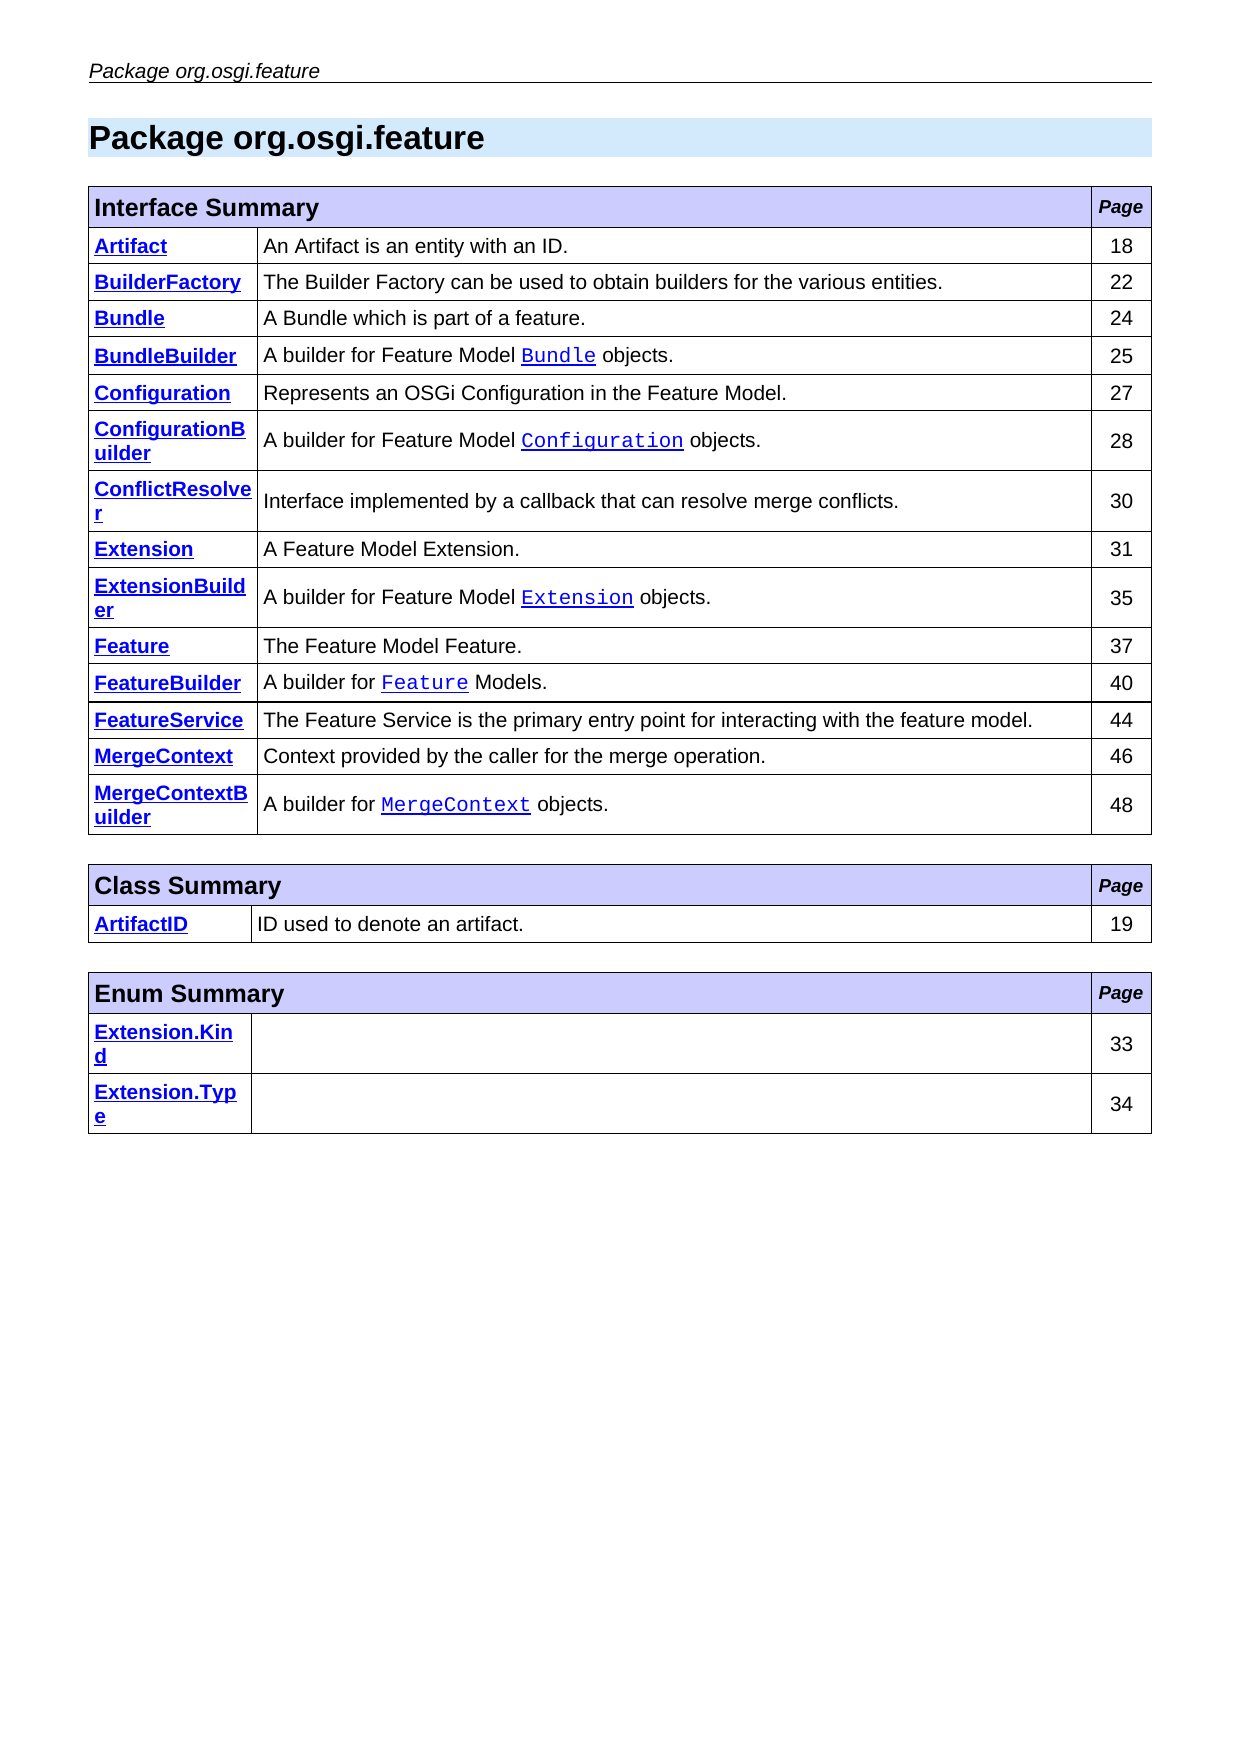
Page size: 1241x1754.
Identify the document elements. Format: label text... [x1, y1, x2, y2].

table_cell Artifact [89, 228, 257, 263]
table_cell 24 [1092, 301, 1151, 336]
table_cell Feature [89, 628, 257, 663]
table_cell Extension.Kind [89, 1014, 251, 1073]
table_cell 37 [1092, 628, 1151, 663]
table_cell 33 [1092, 1014, 1151, 1073]
table_header Page [1092, 865, 1151, 905]
table_header Class Summary [89, 865, 1091, 905]
table_cell A builder for Feature Models. [258, 664, 1091, 701]
table_cell ArtifactID [89, 906, 251, 942]
table_header Interface Summary [89, 187, 1091, 227]
table_cell ConflictResolver [89, 471, 257, 531]
table_cell The Builder Factory can be used to obtain builders for the various entities. [258, 264, 1091, 299]
table_cell FeatureBuilder [89, 664, 257, 701]
table_cell 44 [1092, 703, 1151, 738]
table_cell Bundle [89, 301, 257, 336]
table_cell Interface implemented by a callback that can resolve merge conflicts. [258, 471, 1091, 531]
table_cell 27 [1092, 375, 1151, 410]
table_cell Configuration [89, 375, 257, 410]
table_cell Represents an OSGi Configuration in the Feature Model. [258, 375, 1091, 410]
table_cell 48 [1092, 775, 1151, 834]
table_cell 46 [1092, 739, 1151, 774]
table_cell A builder for Feature Model Extension objects. [258, 568, 1091, 627]
table_cell A builder for Feature Model Bundle objects. [258, 337, 1091, 374]
table_cell 28 [1092, 411, 1151, 470]
table_cell 22 [1092, 264, 1151, 299]
table_cell MergeContextBuilder [89, 775, 257, 834]
table_cell 34 [1092, 1074, 1151, 1133]
table_cell 35 [1092, 568, 1151, 627]
table_cell Context provided by the caller for the merge operation. [258, 739, 1091, 774]
table_cell 31 [1092, 532, 1151, 567]
table_cell BuilderFactory [89, 264, 257, 299]
table_cell ID used to denote an artifact. [252, 906, 1091, 942]
table_cell 18 [1092, 228, 1151, 263]
table_cell A builder for Feature Model Configuration objects. [258, 411, 1091, 470]
table_cell A builder for MergeContext objects. [258, 775, 1091, 834]
table_cell The Feature Model Feature. [258, 628, 1091, 663]
table_cell [252, 1074, 1091, 1133]
table_cell Extension.Type [89, 1074, 251, 1133]
table_cell FeatureService [89, 703, 257, 738]
table_cell 25 [1092, 337, 1151, 374]
table_cell 40 [1092, 664, 1151, 701]
table_header Page [1092, 187, 1151, 227]
table_cell The Feature Service is the primary entry point for interacting with the feature model. [258, 703, 1091, 738]
table_cell [252, 1014, 1091, 1073]
table_header Page [1092, 973, 1151, 1013]
table_cell ExtensionBuilder [89, 568, 257, 627]
table_cell ConfigurationBuilder [89, 411, 257, 470]
table_cell 30 [1092, 471, 1151, 531]
subtitle Package org.osgi.feature [88, 118, 1152, 157]
table_cell A Bundle which is part of a feature. [258, 301, 1091, 336]
table_cell A Feature Model Extension. [258, 532, 1091, 567]
table_cell MergeContext [89, 739, 257, 774]
table_cell 19 [1092, 906, 1151, 942]
table_cell BundleBuilder [89, 337, 257, 374]
table_cell Extension [89, 532, 257, 567]
table_cell An Artifact is an entity with an ID. [258, 228, 1091, 263]
table_header Enum Summary [89, 973, 1091, 1013]
